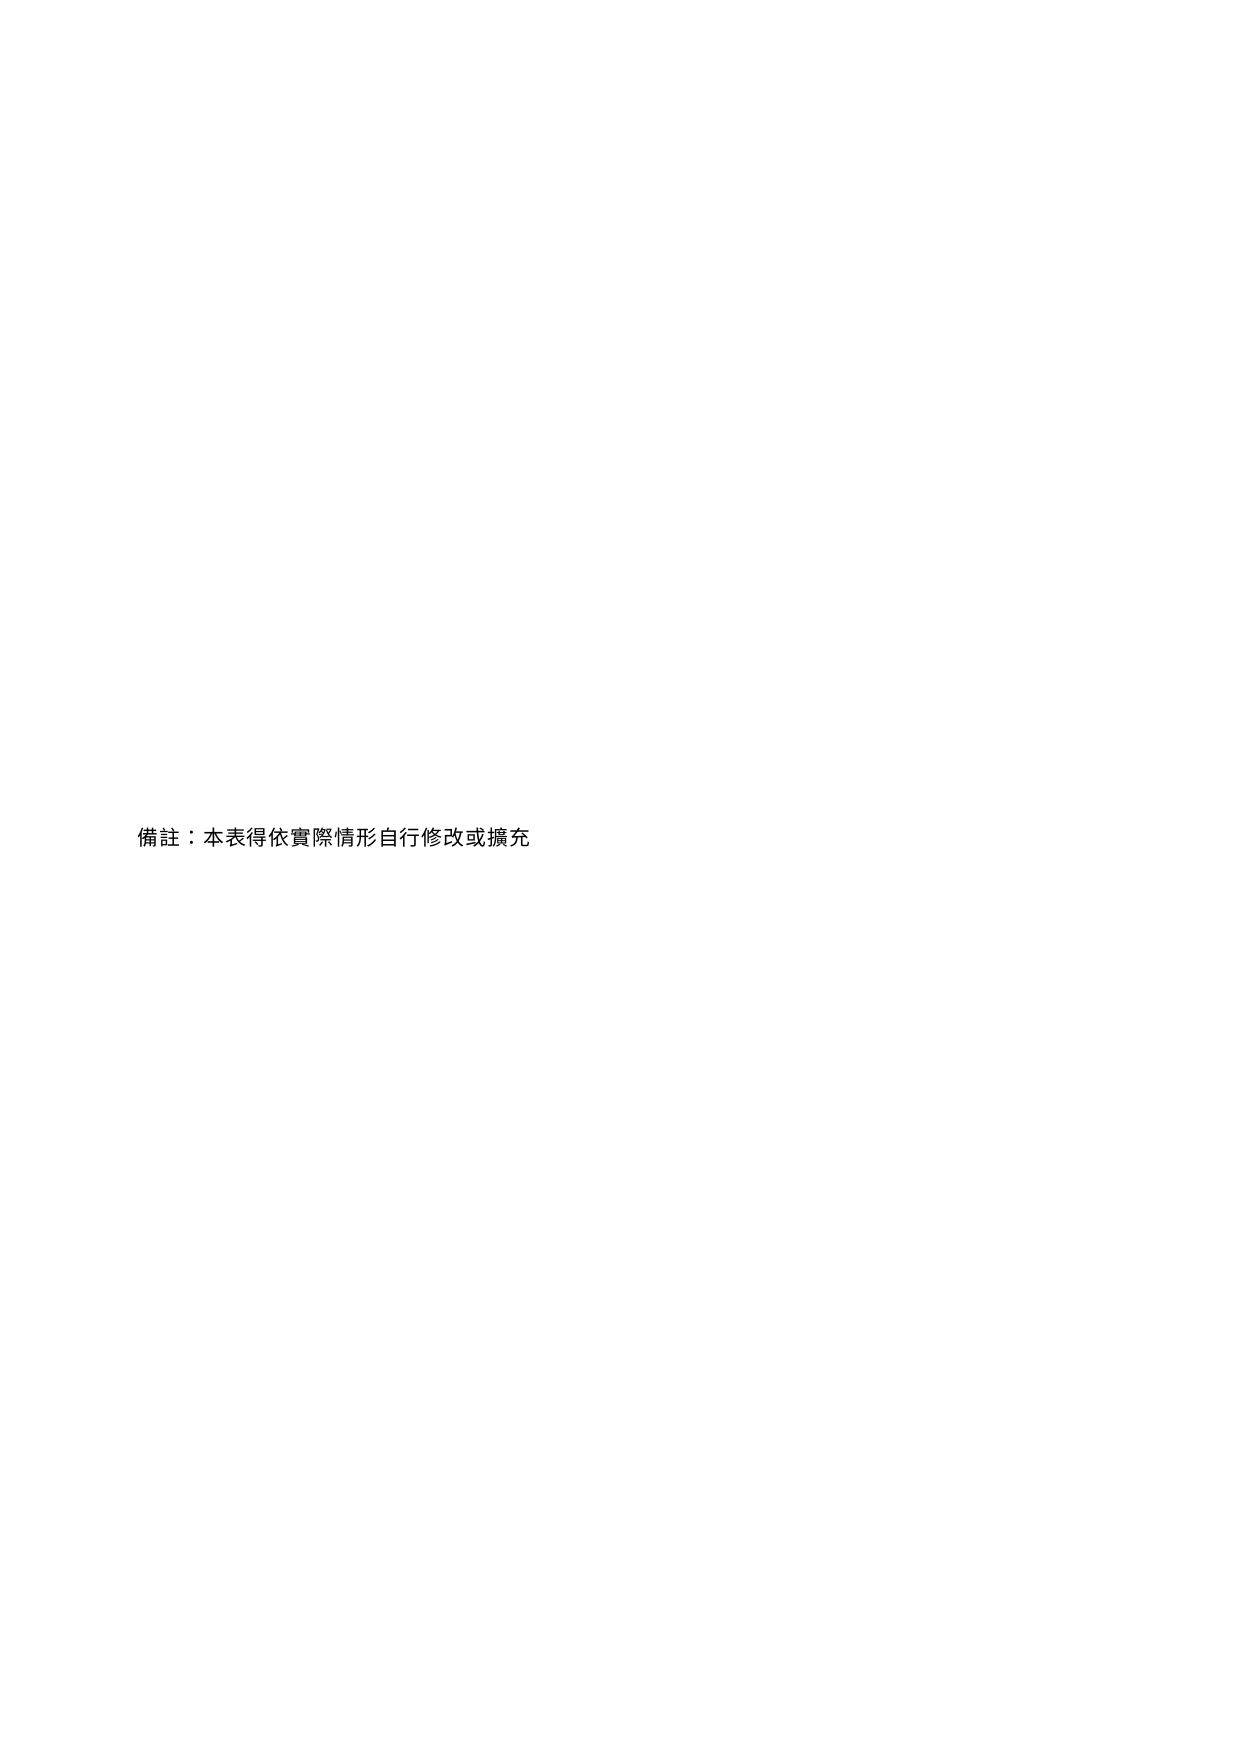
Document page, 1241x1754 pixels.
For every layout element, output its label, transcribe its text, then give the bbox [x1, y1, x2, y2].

text 備註：本表得依實際情形自行修改或擴充 [75, 822, 1165, 852]
